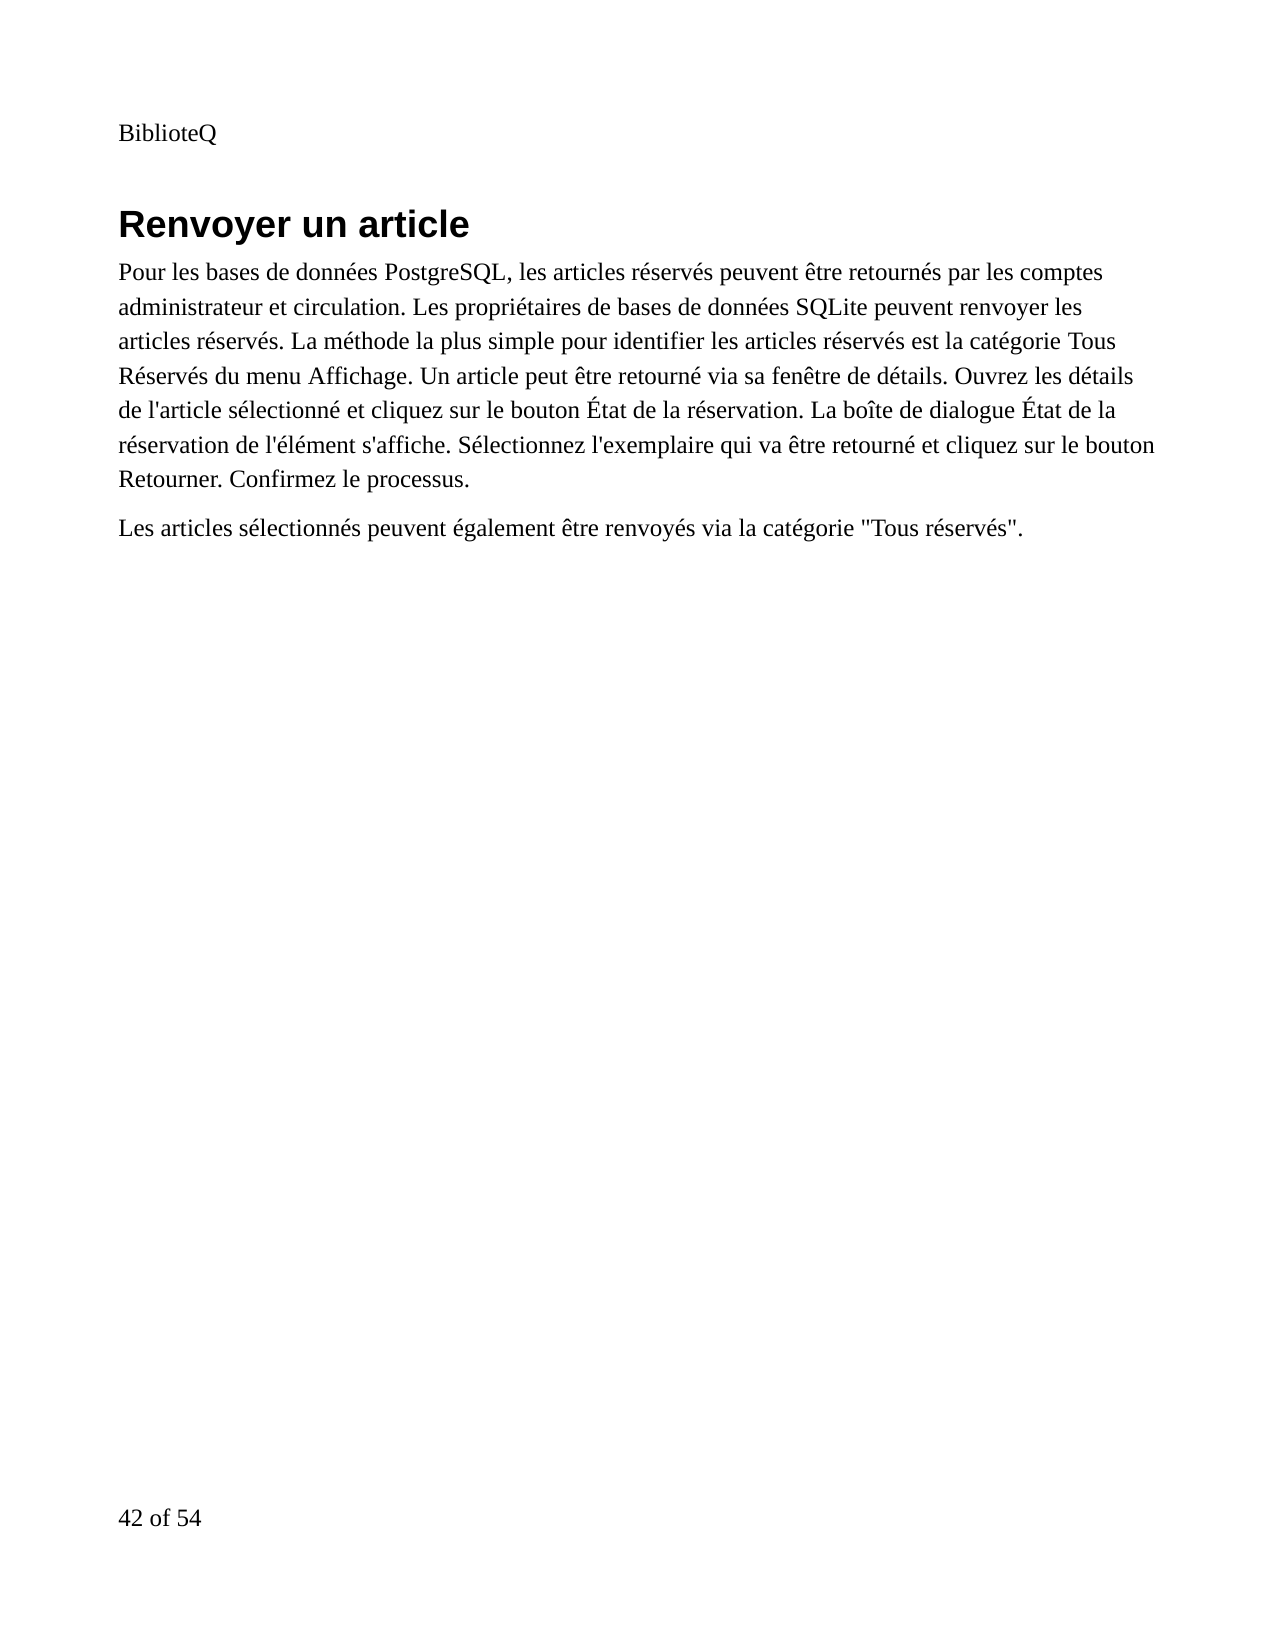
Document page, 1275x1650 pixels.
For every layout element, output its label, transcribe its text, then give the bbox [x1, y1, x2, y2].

text Les articles sélectionnés peuvent également être renvoyés via la catégorie "Tous réservés". [118, 513, 1157, 542]
text Pour les bases de données PostgreSQL, les articles réservés peuvent être retournés par les comptes administrateur et circulation. Les propriétaires de bases de données SQLite peuvent renvoyer les articles réservés. La méthode la plus simple pour identifier les articles réservés est la catégorie Tous Réservés du menu Affichage. Un article peut être retourné via sa fenêtre de détails. Ouvrez les détails de l'article sélectionné et cliquez sur le bouton État de la réservation. La boîte de dialogue État de la réservation de l'élément s'affiche. Sélectionnez l'exemplaire qui va être retourné et cliquez sur le bouton Retourner. Confirmez le processus. [118, 257, 1157, 493]
subtitle Renvoyer un article [118, 201, 1157, 245]
